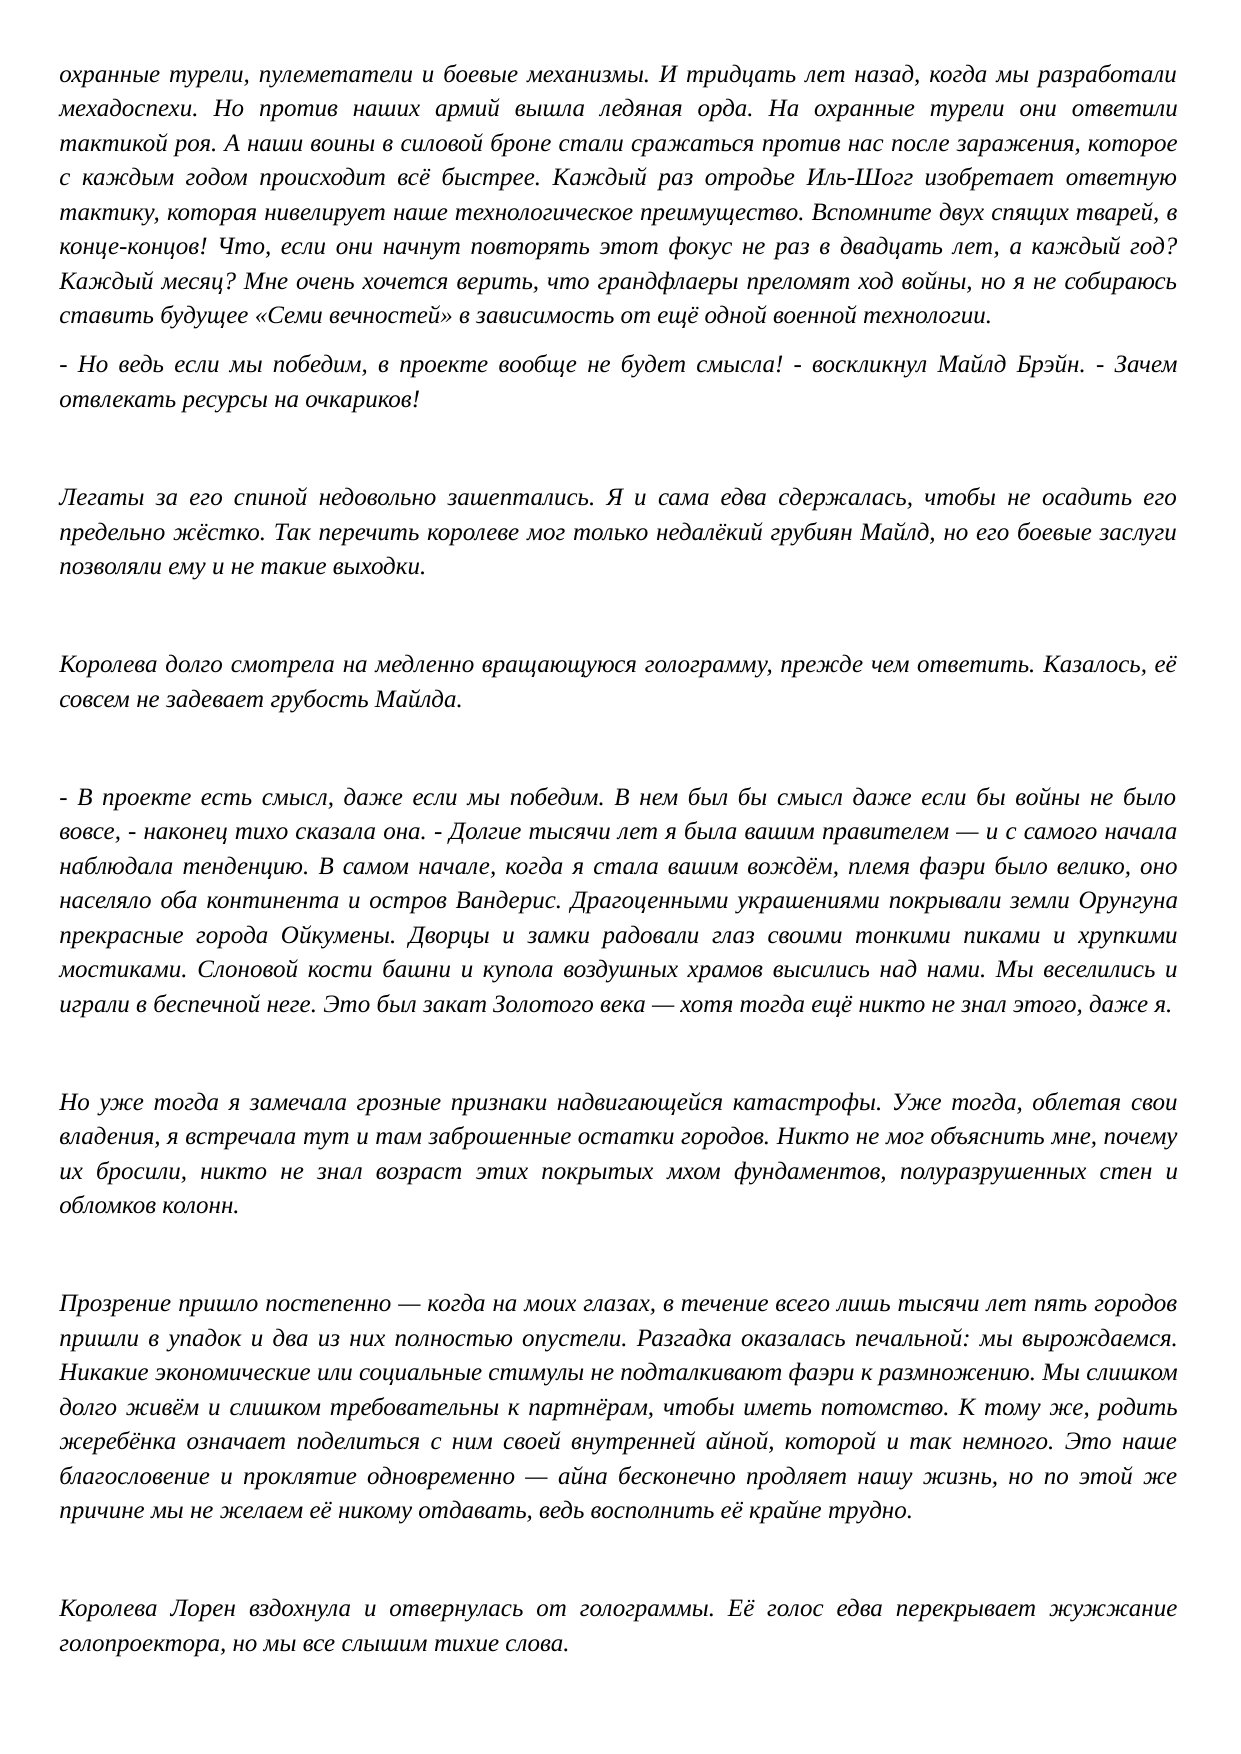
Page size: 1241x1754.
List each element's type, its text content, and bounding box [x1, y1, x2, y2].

text - В проекте есть смысл, даже если мы победим. В нем был бы смысл даже если бы войны не было вовсе, - наконец тихо сказала она. - Долгие тысячи лет я была вашим правителем — и с самого начала наблюдала тенденцию. В самом начале, когда я стала вашим вождём, племя фаэри было велико, оно населяло оба континента и остров Вандерис. Драгоценными украшениями покрывали земли Орунгуна прекрасные города Ойкумены. Дворцы и замки радовали глаз своими тонкими пиками и хрупкими мостиками. Слоновой кости башни и купола воздушных храмов высились над нами. Мы веселились и играли в беспечной неге. Это был закат Золотого века — хотя тогда ещё никто не знал этого, даже я. [59, 782, 1181, 1017]
text Королева долго смотрела на медленно вращающуюся голограмму, прежде чем ответить. Казалось, её совсем не задевает грубость Майлда. [59, 649, 1181, 712]
text Но уже тогда я замечала грозные признаки надвигающейся катастрофы. Уже тогда, облетая свои владения, я встречала тут и там заброшенные остатки городов. Никто не мог объяснить мне, почему их бросили, никто не знал возраст этих покрытых мхом фундаментов, полуразрушенных стен и обломков колонн. [59, 1087, 1181, 1219]
text Королева Лорен вздохнула и отвернулась от голограммы. Её голос едва перекрывает жужжание голопроектора, но мы все слышим тихие слова. [59, 1593, 1181, 1657]
text - Но ведь если мы победим, в проекте вообще не будет смысла! - воскликнул Майлд Брэйн. - Зачем отвлекать ресурсы на очкариков! [59, 349, 1181, 413]
text охранные турели, пулеметатели и боевые механизмы. И тридцать лет назад, когда мы разработали мехадоспехи. Но против наших армий вышла ледяная орда. На охранные турели они ответили тактикой роя. А наши воины в силовой броне стали сражаться против нас после заражения, которое с каждым годом происходит всё быстрее. Каждый раз отродье Иль-Шогг изобретает ответную тактику, которая нивелирует наше технологическое преимущество. Вспомните двух спящих тварей, в конце-концов! Что, если они начнут повторять этот фокус не раз в двадцать лет, а каждый год? Каждый месяц? Мне очень хочется верить, что грандфлаеры преломят ход войны, но я не собираюсь ставить будущее «Семи вечностей» в зависимость от ещё одной военной технологии. [59, 59, 1181, 329]
text Легаты за его спиной недовольно зашептались. Я и сама едва сдержалась, чтобы не осадить его предельно жёстко. Так перечить королеве мог только недалёкий грубиян Майлд, но его боевые заслуги позволяли ему и не такие выходки. [59, 482, 1181, 580]
text Прозрение пришло постепенно — когда на моих глазах, в течение всего лишь тысячи лет пять городов пришли в упадок и два из них полностью опустели. Разгадка оказалась печальной: мы вырождаемся. Никакие экономические или социальные стимулы не подталкивают фаэри к размножению. Мы слишком долго живём и слишком требовательны к партнёрам, чтобы иметь потомство. К тому же, родить жеребёнка означает поделиться с ним своей внутренней айной, которой и так немного. Это наше благословение и проклятие одновременно — айна бесконечно продляет нашу жизнь, но по этой же причине мы не желаем её никому отдавать, ведь восполнить её крайне трудно. [59, 1288, 1181, 1524]
